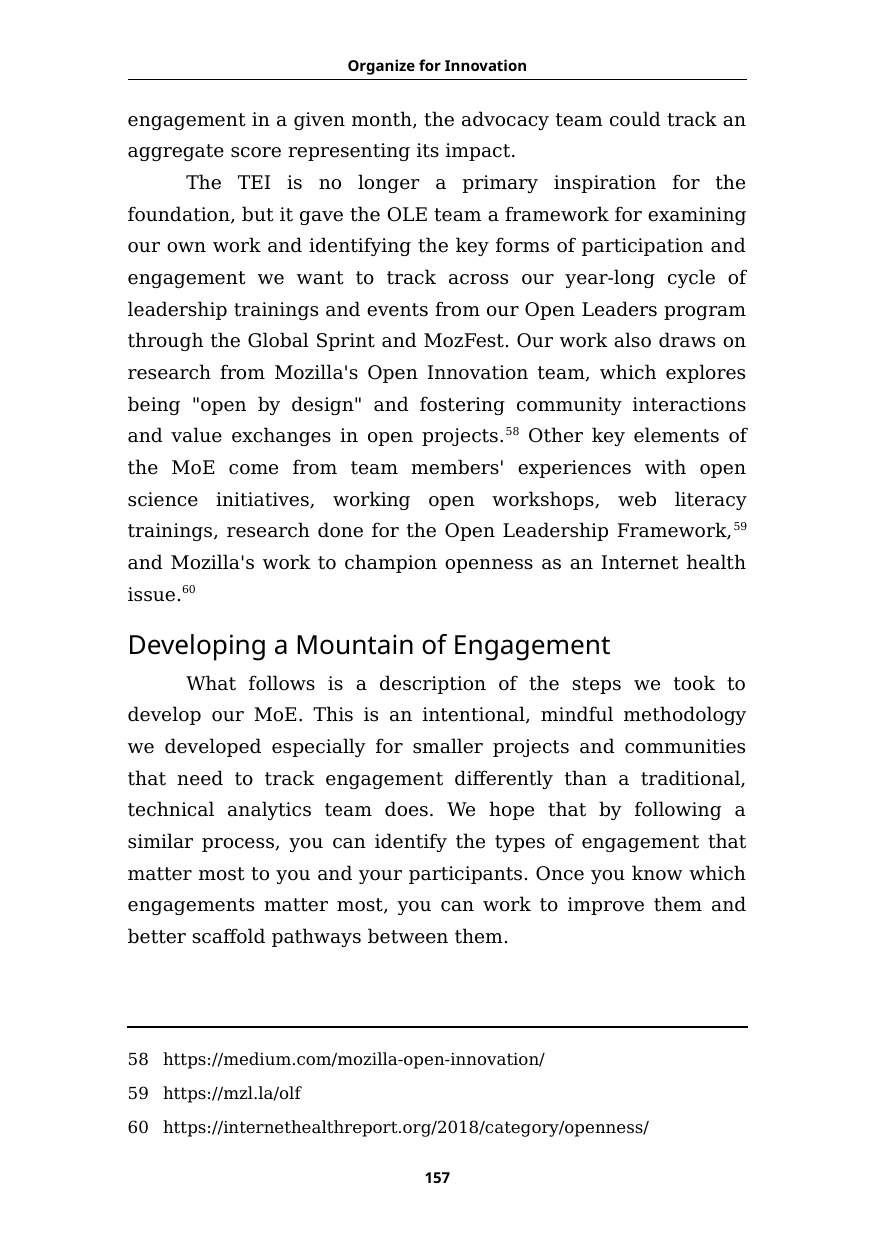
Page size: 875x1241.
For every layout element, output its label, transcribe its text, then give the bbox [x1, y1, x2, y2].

text The TEI is no longer a primary inspiration for the foundation, but it gave the OLE team a framework for examining our own work and identifying the key forms of participation and engagement we want to track across our year-long cycle of leadership trainings and events from our Open Leaders program through the Global Sprint and MozFest. Our work also draws on research from Mozilla's Open Innovation team, which explores being "open by design" and fostering community interactions and value exchanges in open projects. Other key elements of the MoE come from team members' experiences with open science initiatives, working open workshops, web literacy trainings, research done for the Open Leadership Framework, and Mozilla's work to champion openness as an Internet health issue. [127, 172, 747, 606]
text What follows is a description of the steps we took to develop our MoE. This is an intentional, mindful methodology we developed especially for smaller projects and communities that need to track engagement differently than a traditional, technical analytics team does. We hope that by following a similar process, you can identify the types of engagement that matter most to you and your participants. Once you know which engagements matter most, you can work to improve them and better scaffold pathways between them. [127, 673, 747, 948]
text engagement in a given month, the advocacy team could track an aggregate score representing its impact. [127, 109, 747, 162]
text https://internethealthreport.org/2018/category/openness/ [127, 1118, 747, 1138]
subtitle Developing a Mountain of Engagement [127, 630, 747, 660]
text https://medium.com/mozilla-open-innovation/ [127, 1049, 747, 1069]
text https://mzl.la/olf [127, 1084, 747, 1103]
